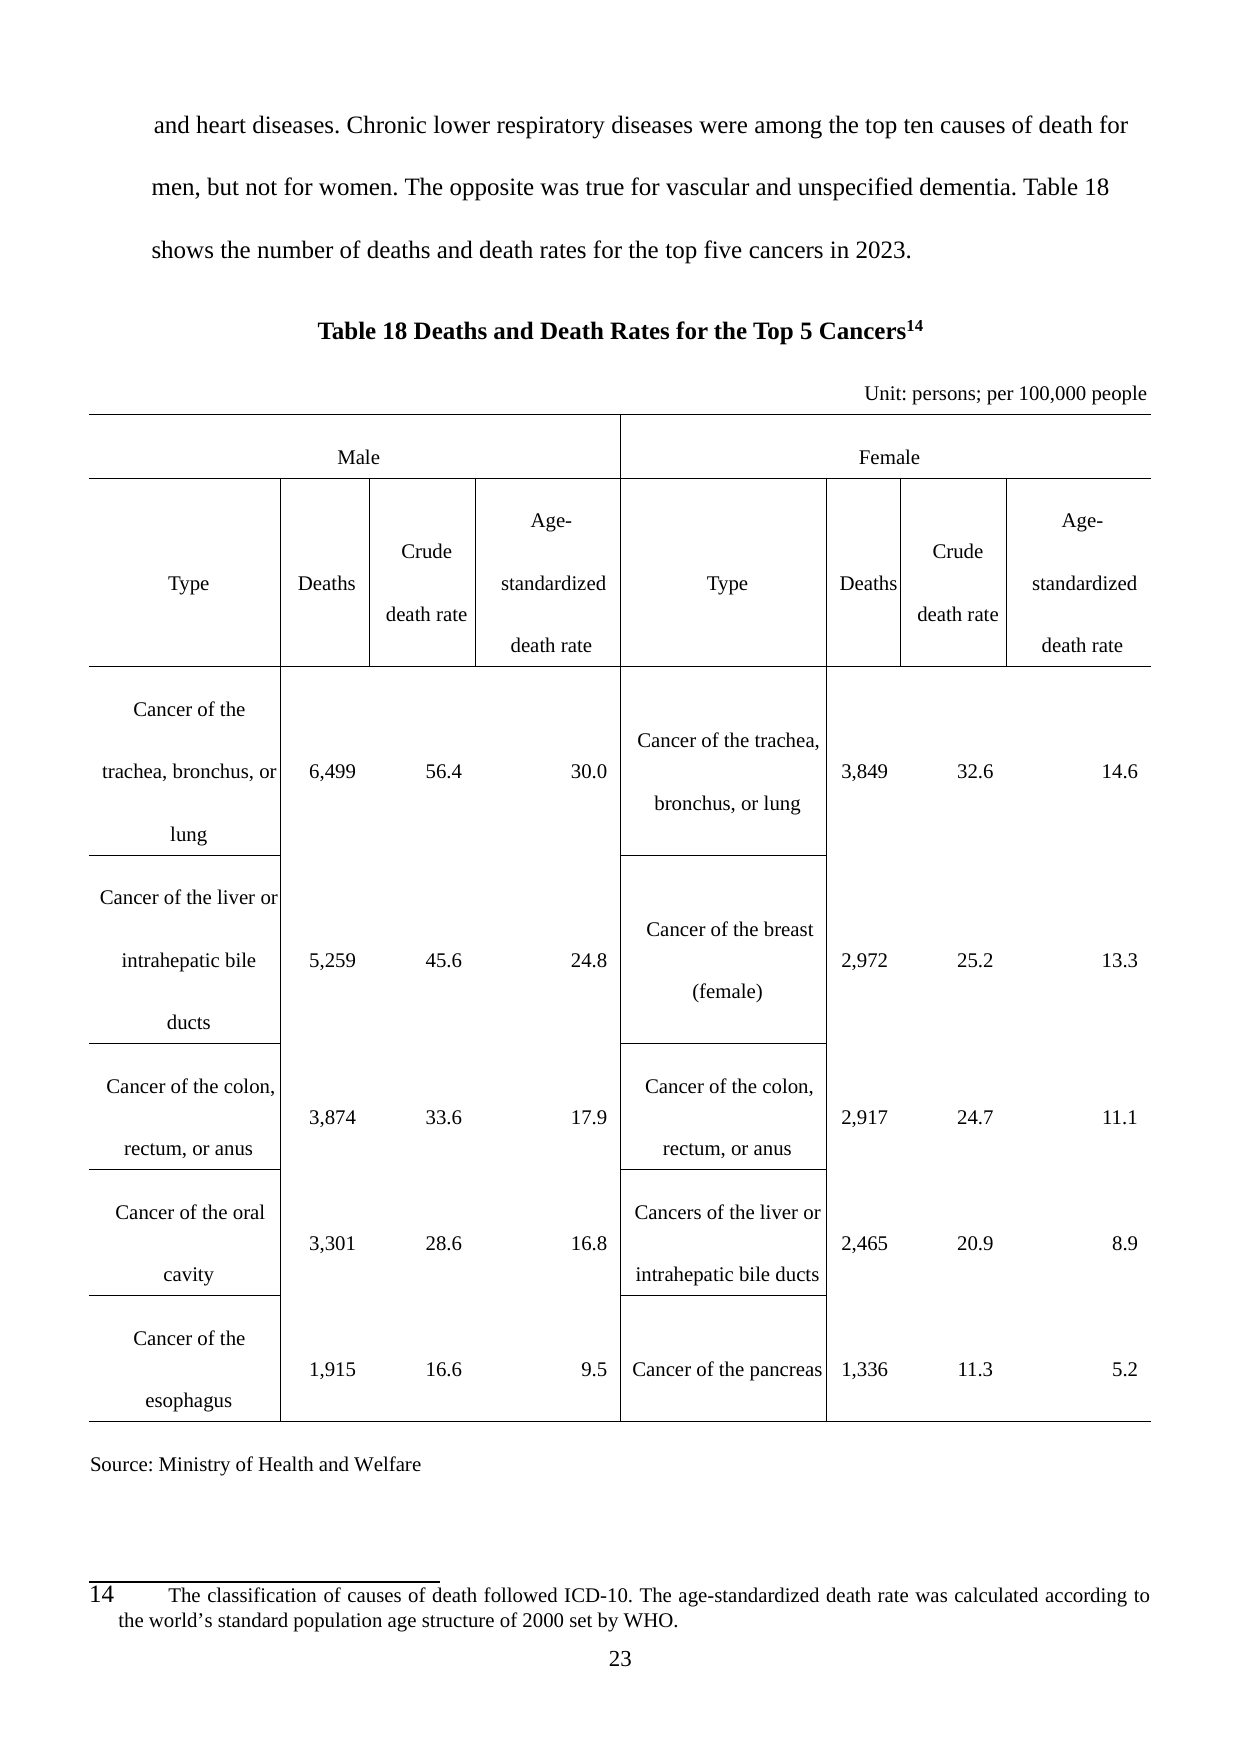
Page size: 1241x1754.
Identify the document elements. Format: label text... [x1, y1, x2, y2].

table_cell Type [621, 479, 826, 666]
table_header Female [621, 415, 1151, 477]
table_cell Age-standardized death rate [1007, 479, 1151, 666]
table_cell 2,465 [827, 1169, 901, 1295]
table_cell Cancer of the pancreas [621, 1296, 826, 1421]
table_cell 24.7 [901, 1043, 1007, 1169]
text The classification of causes of death followed ICD-10. The age-standardized death rate was calculated according to the world’s standard population age structure of 2000 set by WHO. [89, 1582, 1152, 1632]
table_cell 14.6 [1007, 667, 1151, 854]
table_cell Deaths [281, 479, 369, 666]
table_cell 13.3 [1007, 855, 1151, 1043]
table_cell 30.0 [475, 667, 620, 854]
table_cell 24.8 [475, 855, 620, 1043]
table_cell 20.9 [901, 1169, 1007, 1295]
table_cell 16.8 [475, 1169, 620, 1295]
table_cell Cancer of the liver or intrahepatic bile ducts [89, 856, 280, 1043]
table_cell Type [89, 479, 280, 666]
table_cell 3,874 [281, 1043, 369, 1169]
table_cell Cancer of the oral cavity [89, 1170, 280, 1295]
table_cell 45.6 [369, 855, 475, 1043]
table_cell 25.2 [901, 855, 1007, 1043]
text Source: Ministry of Health and Welfare [89, 1422, 1151, 1485]
table_cell 17.9 [475, 1043, 620, 1169]
table_cell Cancer of the trachea, bronchus, or lung [89, 667, 280, 854]
table_cell Cancer of the esophagus [89, 1296, 280, 1421]
table_cell 1,915 [281, 1295, 369, 1421]
table_cell 56.4 [369, 667, 475, 854]
table_cell Cancer of the breast (female) [621, 856, 826, 1043]
table_cell 5.2 [1007, 1295, 1151, 1421]
table_cell 28.6 [369, 1169, 475, 1295]
text Table 18 Deaths and Death Rates for the Top 5 Cancers [89, 289, 1151, 351]
table_cell Crude death rate [901, 479, 1006, 666]
table_cell Crude death rate [370, 479, 475, 666]
table_cell Cancer of the colon, rectum, or anus [621, 1044, 826, 1169]
table_cell 2,917 [827, 1043, 901, 1169]
table_cell 16.6 [369, 1295, 475, 1421]
table_cell Cancers of the liver or intrahepatic bile ducts [621, 1170, 826, 1295]
table_cell Cancer of the colon, rectum, or anus [89, 1044, 280, 1169]
table_cell 9.5 [475, 1295, 620, 1421]
table_cell Deaths [827, 479, 900, 666]
table_cell 3,301 [281, 1169, 369, 1295]
list and heart diseases. Chronic lower respiratory diseases were among the top ten causes of death for men, but not for women. The opposite was true for vascular and unspecified dementia. Table 18 shows the number of deaths and death rates for the top five cancers in 2023. [142, 83, 1151, 270]
text Unit: persons; per 100,000 people [89, 351, 1151, 414]
table_cell 32.6 [901, 667, 1007, 854]
table_cell 11.1 [1007, 1043, 1151, 1169]
table_cell Cancer of the trachea, bronchus, or lung [621, 667, 826, 854]
table_cell 6,499 [281, 667, 369, 854]
table_cell 33.6 [369, 1043, 475, 1169]
table_cell 3,849 [827, 667, 901, 854]
table_cell 2,972 [827, 855, 901, 1043]
table_cell Age-standardized death rate [476, 479, 620, 666]
table_cell 11.3 [901, 1295, 1007, 1421]
table_header Male [89, 415, 620, 477]
table_cell 1,336 [827, 1295, 901, 1421]
table_cell 8.9 [1007, 1169, 1151, 1295]
table_cell 5,259 [281, 855, 369, 1043]
